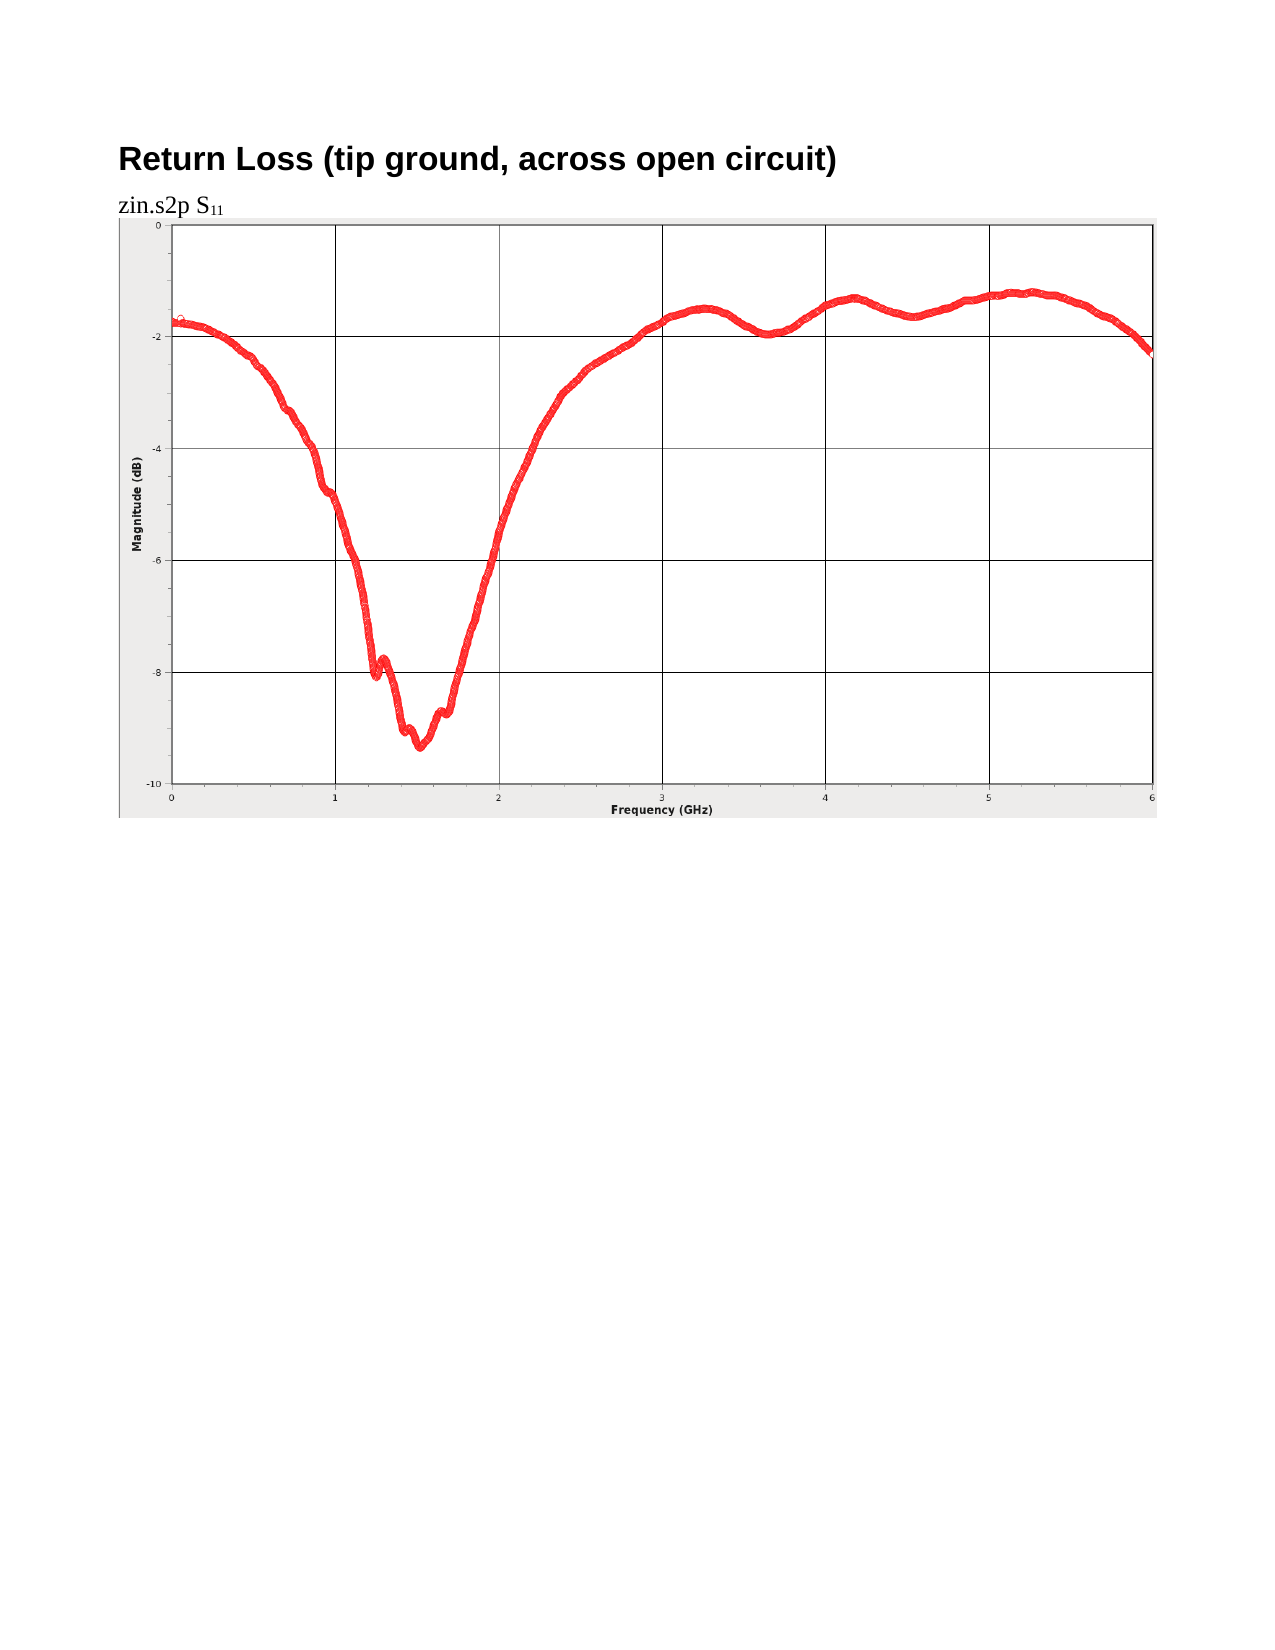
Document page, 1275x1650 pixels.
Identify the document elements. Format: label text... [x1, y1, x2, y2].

subtitle Return Loss (tip ground, across open circuit) [118, 139, 1157, 178]
picture [118, 218, 1157, 818]
text zin.s2p S11 [118, 190, 1157, 218]
